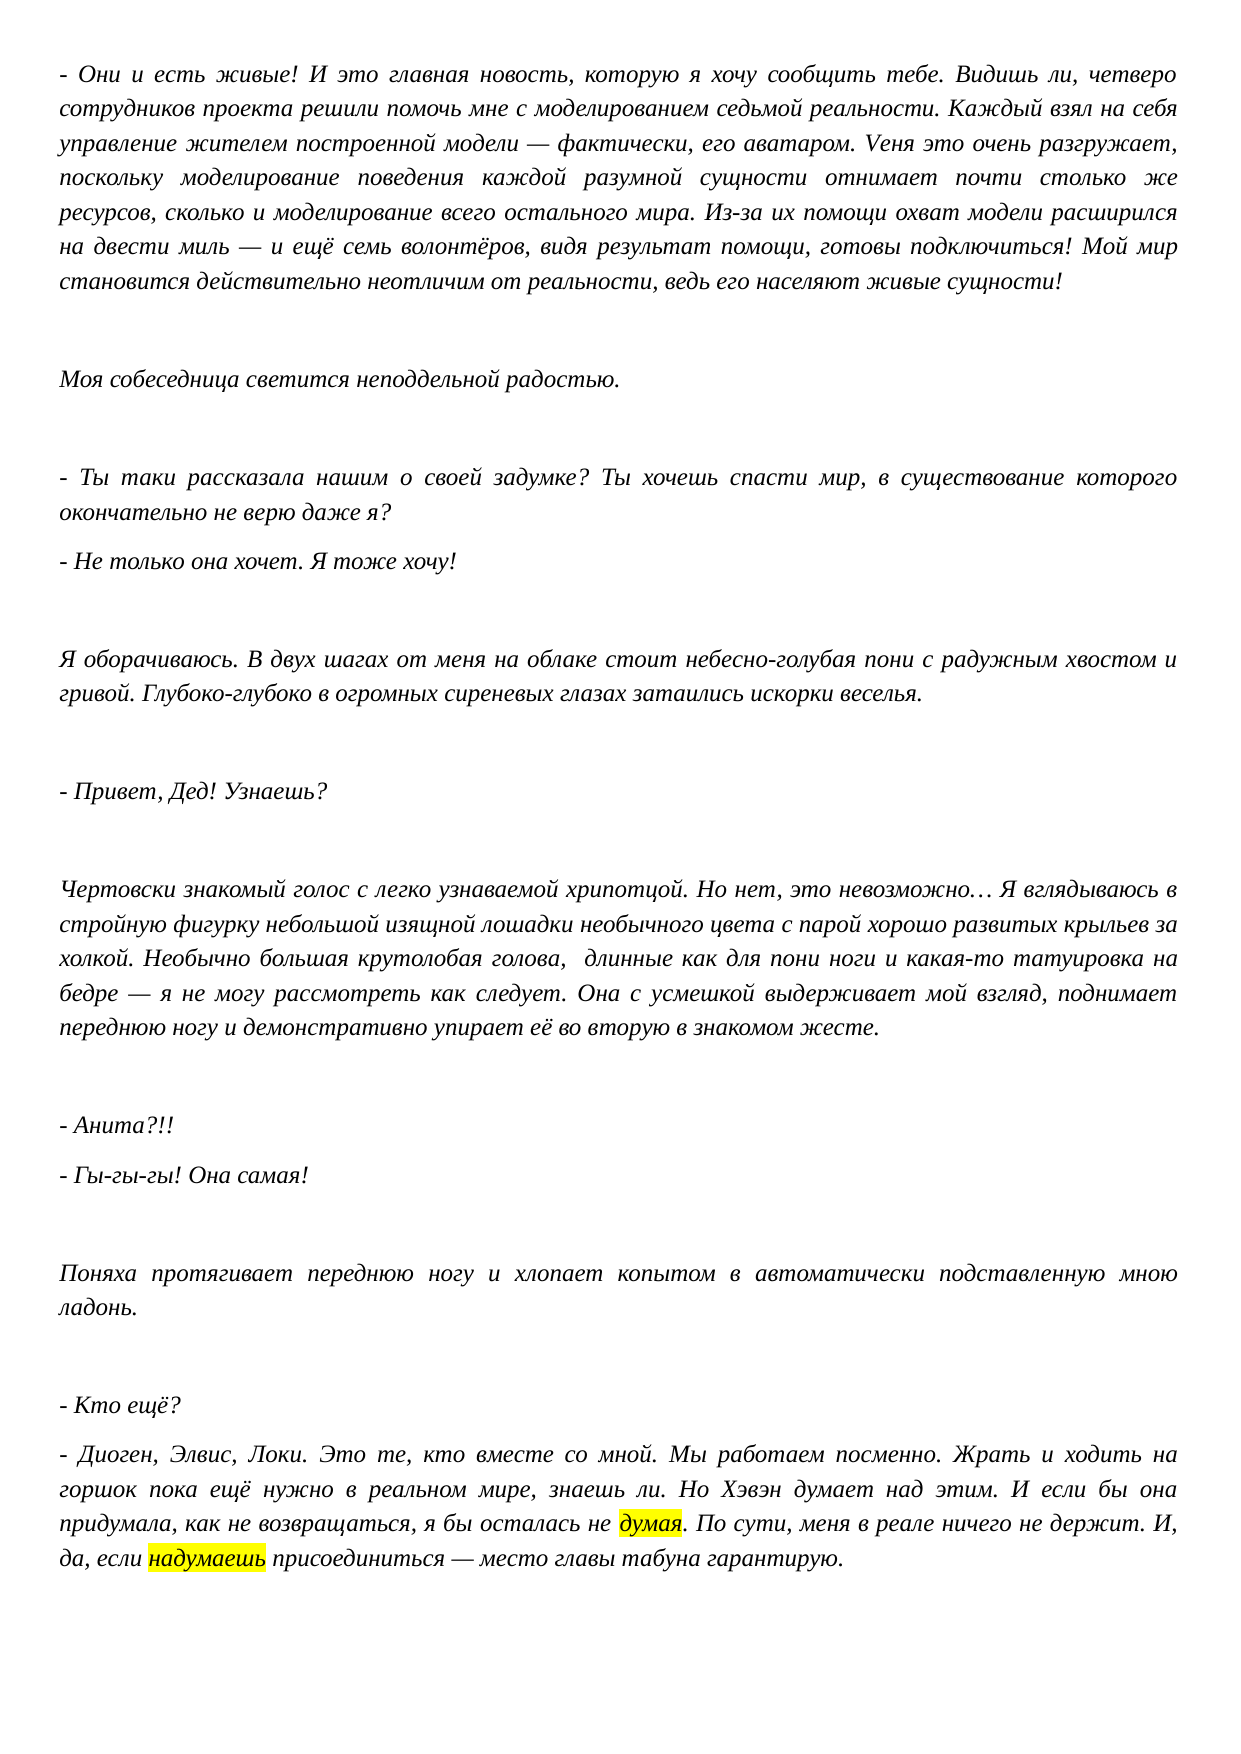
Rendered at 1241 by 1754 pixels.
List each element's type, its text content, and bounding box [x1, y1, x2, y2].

text - Они и есть живые! И это главная новость, которую я хочу сообщить тебе. Видишь ли, четверо сотрудников проекта решили помочь мне с моделированием седьмой реальности. Каждый взял на себя управление жителем построенной модели — фактически, его аватаром. Vеня это очень разгружает, поскольку моделирование поведения каждой разумной сущности отнимает почти столько же ресурсов, сколько и моделирование всего остального мира. Из-за их помощи охват модели расширился на двести миль — и ещё семь волонтёров, видя результат помощи, готовы подключиться! Мой мир становится действительно неотличим от реальности, ведь его населяют живые сущности! [59, 59, 1181, 295]
text Чертовски знакомый голос с легко узнаваемой хрипотцой. Но нет, это невозможно… Я вглядываюсь в стройную фигурку небольшой изящной лошадки необычного цвета с парой хорошо развитых крыльев за холкой. Необычно большая крутолобая голова, длинные как для пони ноги и какая-то татуировка на бедре — я не могу рассмотреть как следует. Она с усмешкой выдерживает мой взгляд, поднимает переднюю ногу и демонстративно упирает её во вторую в знакомом жесте. [59, 874, 1181, 1041]
text - Ты таки рассказала нашим о своей задумке? Ты хочешь спасти мир, в существование которого окончательно не верю даже я? [59, 462, 1181, 525]
text - Диоген, Элвис, Локи. Это те, кто вместе со мной. Мы работаем посменно. Жрать и ходить на горшок пока ещё нужно в реальном мире, знаешь ли. Но Хэвэн думает над этим. И если бы она придумала, как не возвращаться, я бы осталась не думая. По сути, меня в реале ничего не держит. И, да, если надумаешь присоединиться — место главы табуна гарантирую. [59, 1439, 1181, 1572]
text - Анита?!! [59, 1111, 1181, 1139]
text - Не только она хочет. Я тоже хочу! [59, 546, 1181, 574]
text Моя собеседница светится неподдельной радостью. [59, 364, 1181, 393]
text - Кто ещё? [59, 1390, 1181, 1419]
text Я оборачиваюсь. В двух шагах от меня на облаке стоит небесно-голубая пони с радужным хвостом и гривой. Глубоко-глубоко в огромных сиреневых глазах затаились искорки веселья. [59, 644, 1181, 707]
text - Привет, Дед! Узнаешь? [59, 776, 1181, 805]
text - Гы-гы-гы! Она самая! [59, 1160, 1181, 1188]
text Поняха протягивает переднюю ногу и хлопает копытом в автоматически подставленную мною ладонь. [59, 1258, 1181, 1321]
